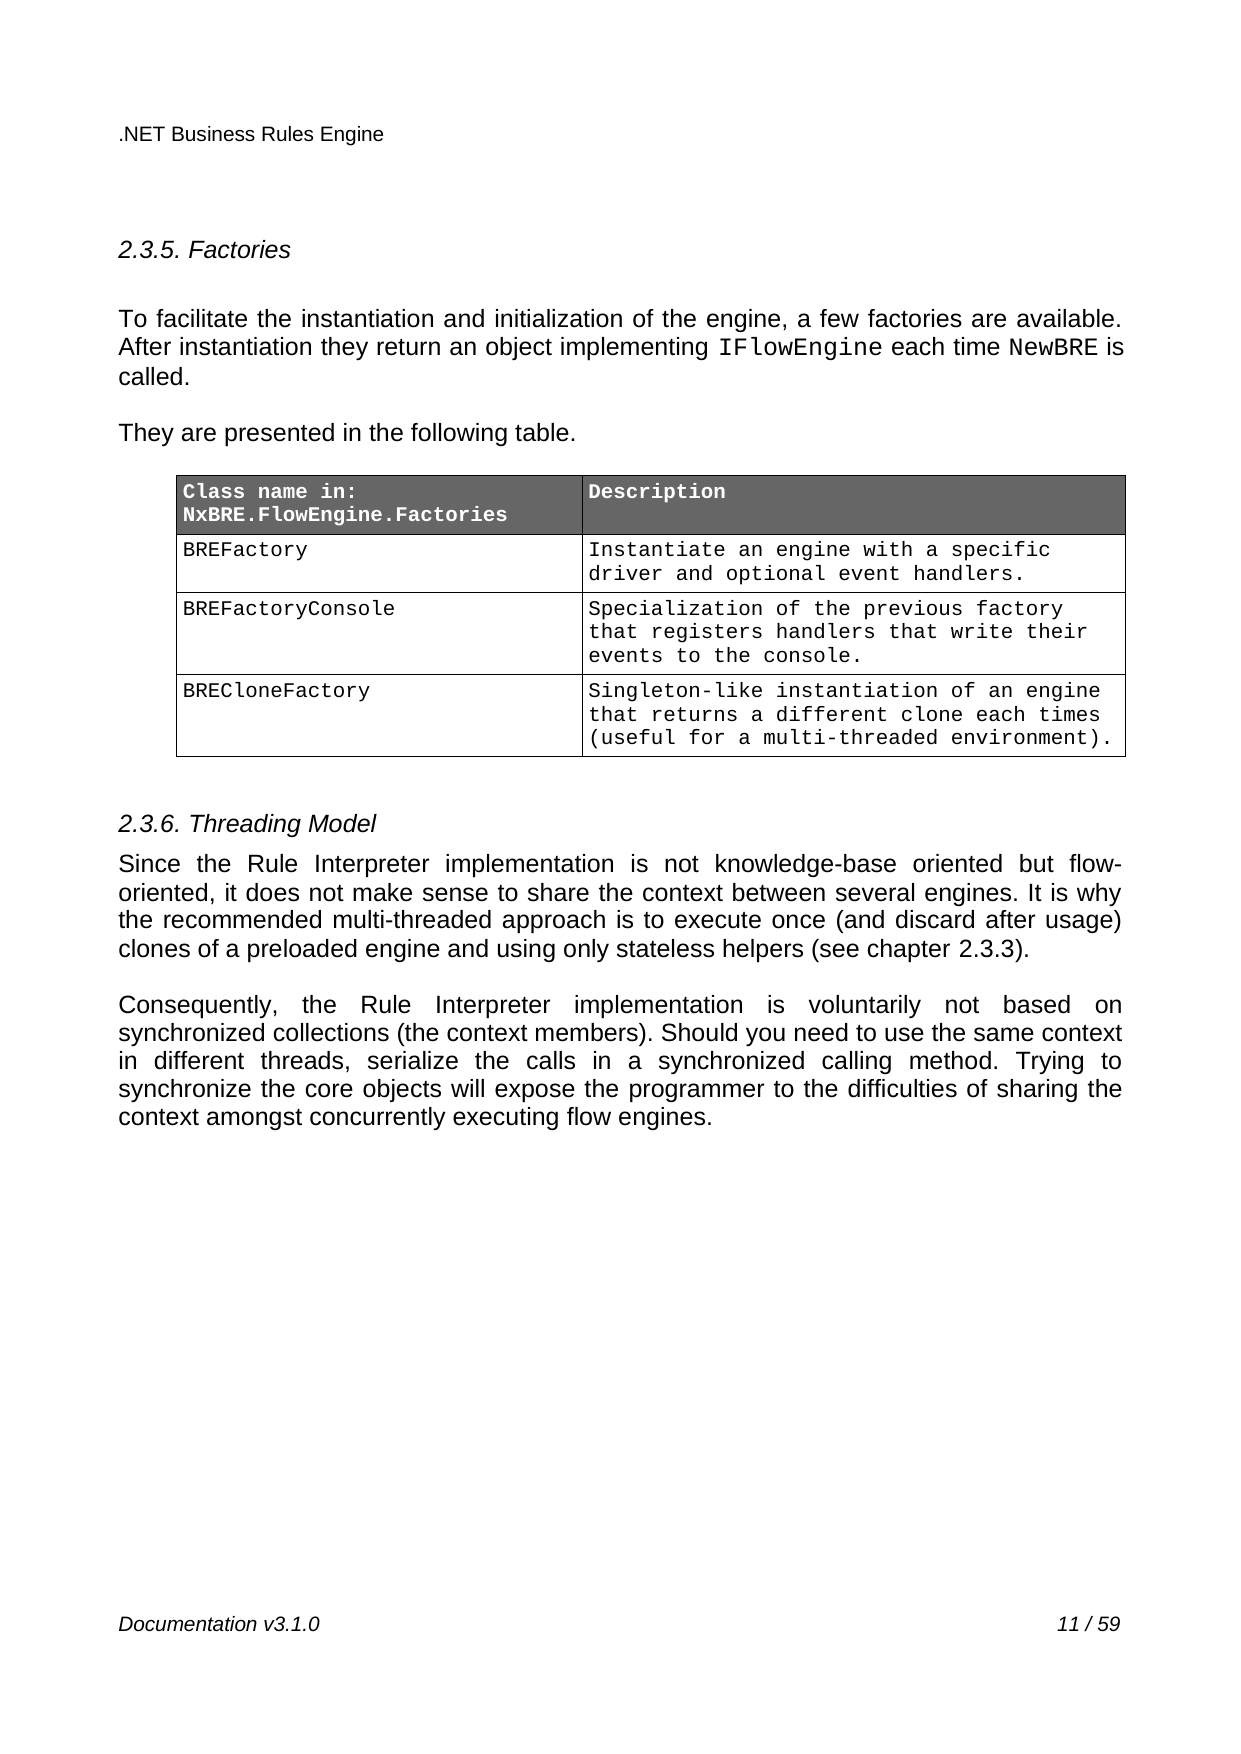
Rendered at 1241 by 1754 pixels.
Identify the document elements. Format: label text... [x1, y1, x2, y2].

text To facilitate the instantiation and initialization of the engine, a few factories are available. After instantiation they return an object implementing IFlowEngine each time NewBRE is called. [118, 304, 1124, 391]
table_cell Specialization of the previous factory that registers handlers that write their events to the console. [583, 593, 1125, 674]
table_header Class name in: NxBRE.FlowEngine.Factories [177, 476, 582, 534]
text Since the Rule Interpreter implementation is not knowledge-base oriented but flow-oriented, it does not make sense to share the context between several engines. It is why the recommended multi-threaded approach is to execute once (and discard after usage) clones of a preloaded engine and using only stateless helpers (see chapter 2.3.3). [118, 850, 1124, 962]
subtitle Threading Model [118, 810, 1124, 838]
table_cell BREFactory [177, 535, 582, 592]
table_cell Instantiate an engine with a specific driver and optional event handlers. [583, 535, 1125, 592]
text Consequently, the Rule Interpreter implementation is voluntarily not based on synchronized collections (the context members). Should you need to use the same context in different threads, serialize the calls in a synchronized calling method. Trying to synchronize the core objects will expose the programmer to the difficulties of sharing the context amongst concurrently executing flow engines. [118, 990, 1124, 1130]
table_cell BRECloneFactory [177, 675, 582, 756]
text They are presented in the following table. [118, 419, 1124, 447]
table_header Description [583, 476, 1125, 534]
table_cell BREFactoryConsole [177, 593, 582, 674]
subtitle Factories [118, 236, 1124, 264]
table_cell Singleton-like instantiation of an engine that returns a different clone each times (useful for a multi-threaded environment). [583, 675, 1125, 756]
